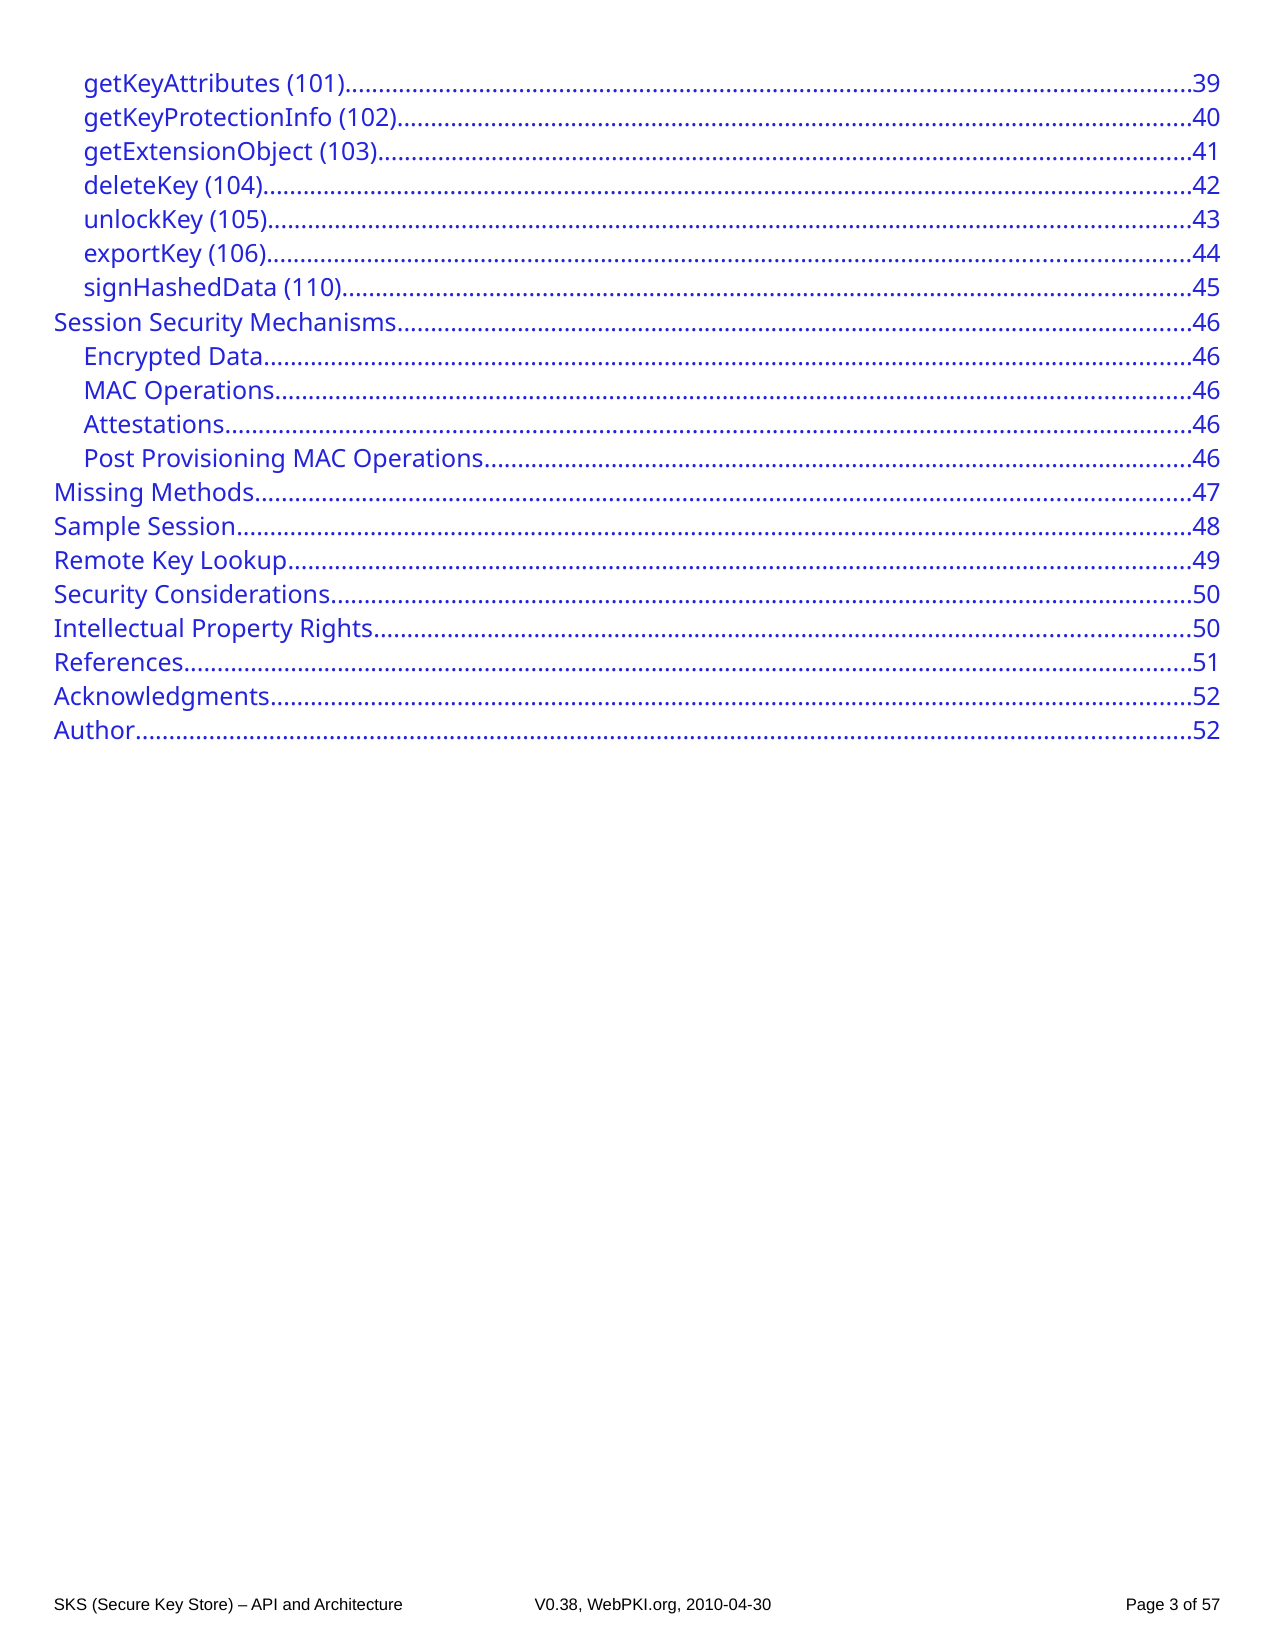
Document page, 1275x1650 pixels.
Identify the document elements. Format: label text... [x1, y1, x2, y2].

text getExtensionObject (103) 41 [83, 134, 1221, 168]
text Remote Key Lookup 49 [54, 543, 1221, 577]
text Acknowledgments 52 [54, 679, 1221, 713]
text Encrypted Data 46 [83, 338, 1221, 372]
text References 51 [54, 645, 1221, 679]
text exportKey (106) 44 [83, 236, 1221, 270]
text Author 52 [54, 713, 1221, 747]
text Attestations 46 [83, 406, 1221, 440]
text Sample Session 48 [54, 508, 1221, 543]
text Missing Methods 47 [54, 474, 1221, 508]
text Intellectual Property Rights 50 [54, 611, 1221, 645]
text unlockKey (105) 43 [83, 202, 1221, 236]
text getKeyProtectionInfo (102) 40 [83, 100, 1221, 134]
text Post Provisioning MAC Operations 46 [83, 440, 1221, 474]
text signHashedData (110) 45 [83, 270, 1221, 304]
text Security Considerations 50 [54, 577, 1221, 611]
text MAC Operations 46 [83, 372, 1221, 406]
text getKeyAttributes (101) 39 [83, 66, 1221, 100]
text deleteKey (104) 42 [83, 168, 1221, 202]
text Session Security Mechanisms 46 [54, 304, 1221, 338]
